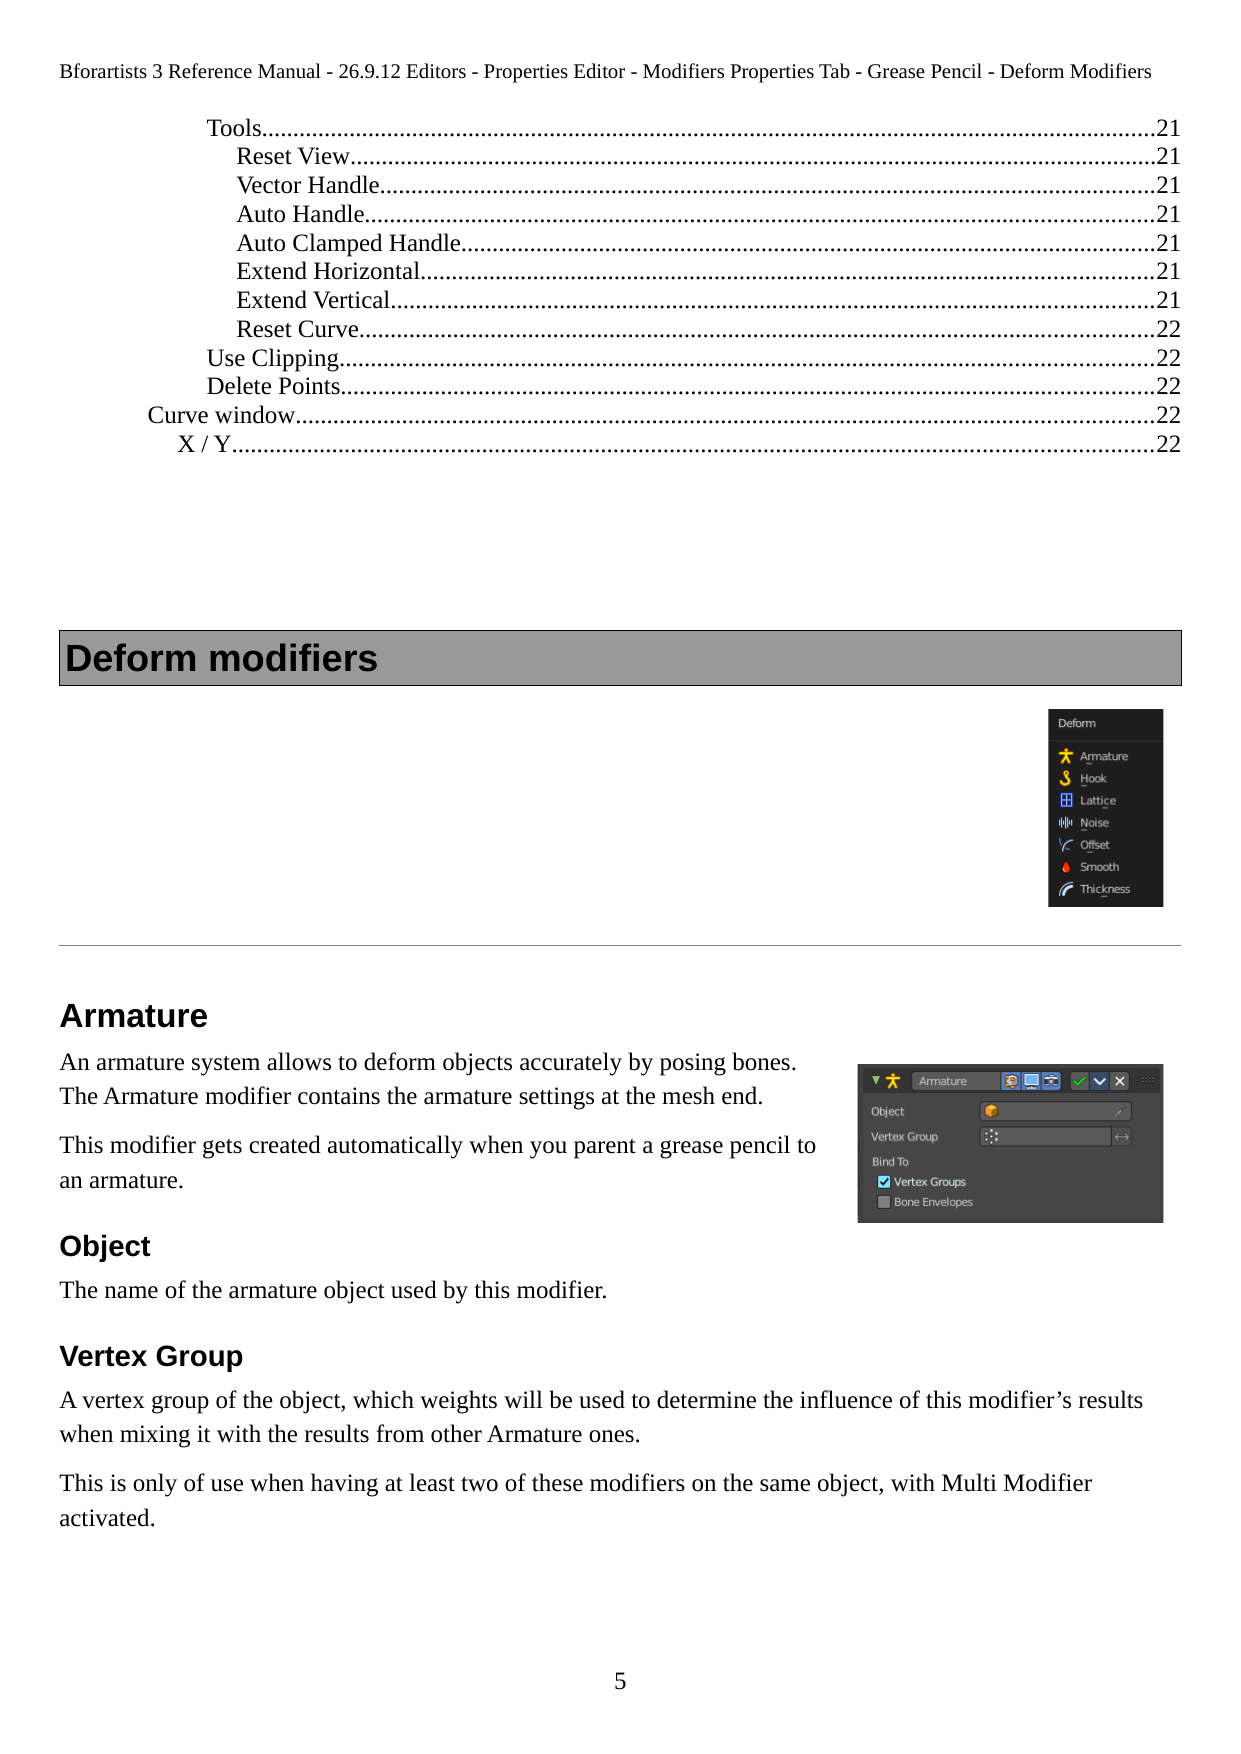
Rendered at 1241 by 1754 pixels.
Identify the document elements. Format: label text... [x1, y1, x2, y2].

picture [1048, 709, 1164, 907]
text An armature system allows to deform objects accurately by posing bones. The Armature modifier contains the armature settings at the mesh end. [59, 1047, 1181, 1110]
text Reset Curve 22 [236, 314, 1181, 343]
table_header Deform modifiers [60, 631, 1181, 685]
text Vector Handle 21 [236, 170, 1181, 199]
text A vertex group of the object, which weights will be used to determine the influence of this modifier’s results when mixing it with the results from other Armature ones. [59, 1385, 1181, 1448]
subtitle Armature [59, 996, 1181, 1034]
text Tools 21 [206, 113, 1181, 141]
text Auto Clamped Handle 21 [236, 228, 1181, 256]
text The name of the armature object used by this modifier. [59, 1275, 1181, 1303]
picture [857, 1064, 1164, 1223]
subtitle Object [59, 1228, 1181, 1262]
text This is only of use when having at least two of these modifiers on the same object, with Multi Modifier activated. [59, 1468, 1181, 1531]
text Auto Handle 21 [236, 199, 1181, 228]
text X / Y 22 [177, 429, 1181, 458]
text Use Clipping 22 [206, 343, 1181, 371]
text Curve window 22 [147, 400, 1181, 429]
text This modifier gets created automatically when you parent a grease pencil to an armature. [59, 1130, 857, 1194]
text Reset View 21 [236, 141, 1181, 170]
text Extend Horizontal 21 [236, 256, 1181, 285]
text Delete Points 22 [206, 371, 1181, 400]
text Extend Vertical 21 [236, 285, 1181, 314]
subtitle Vertex Group [59, 1338, 1181, 1372]
